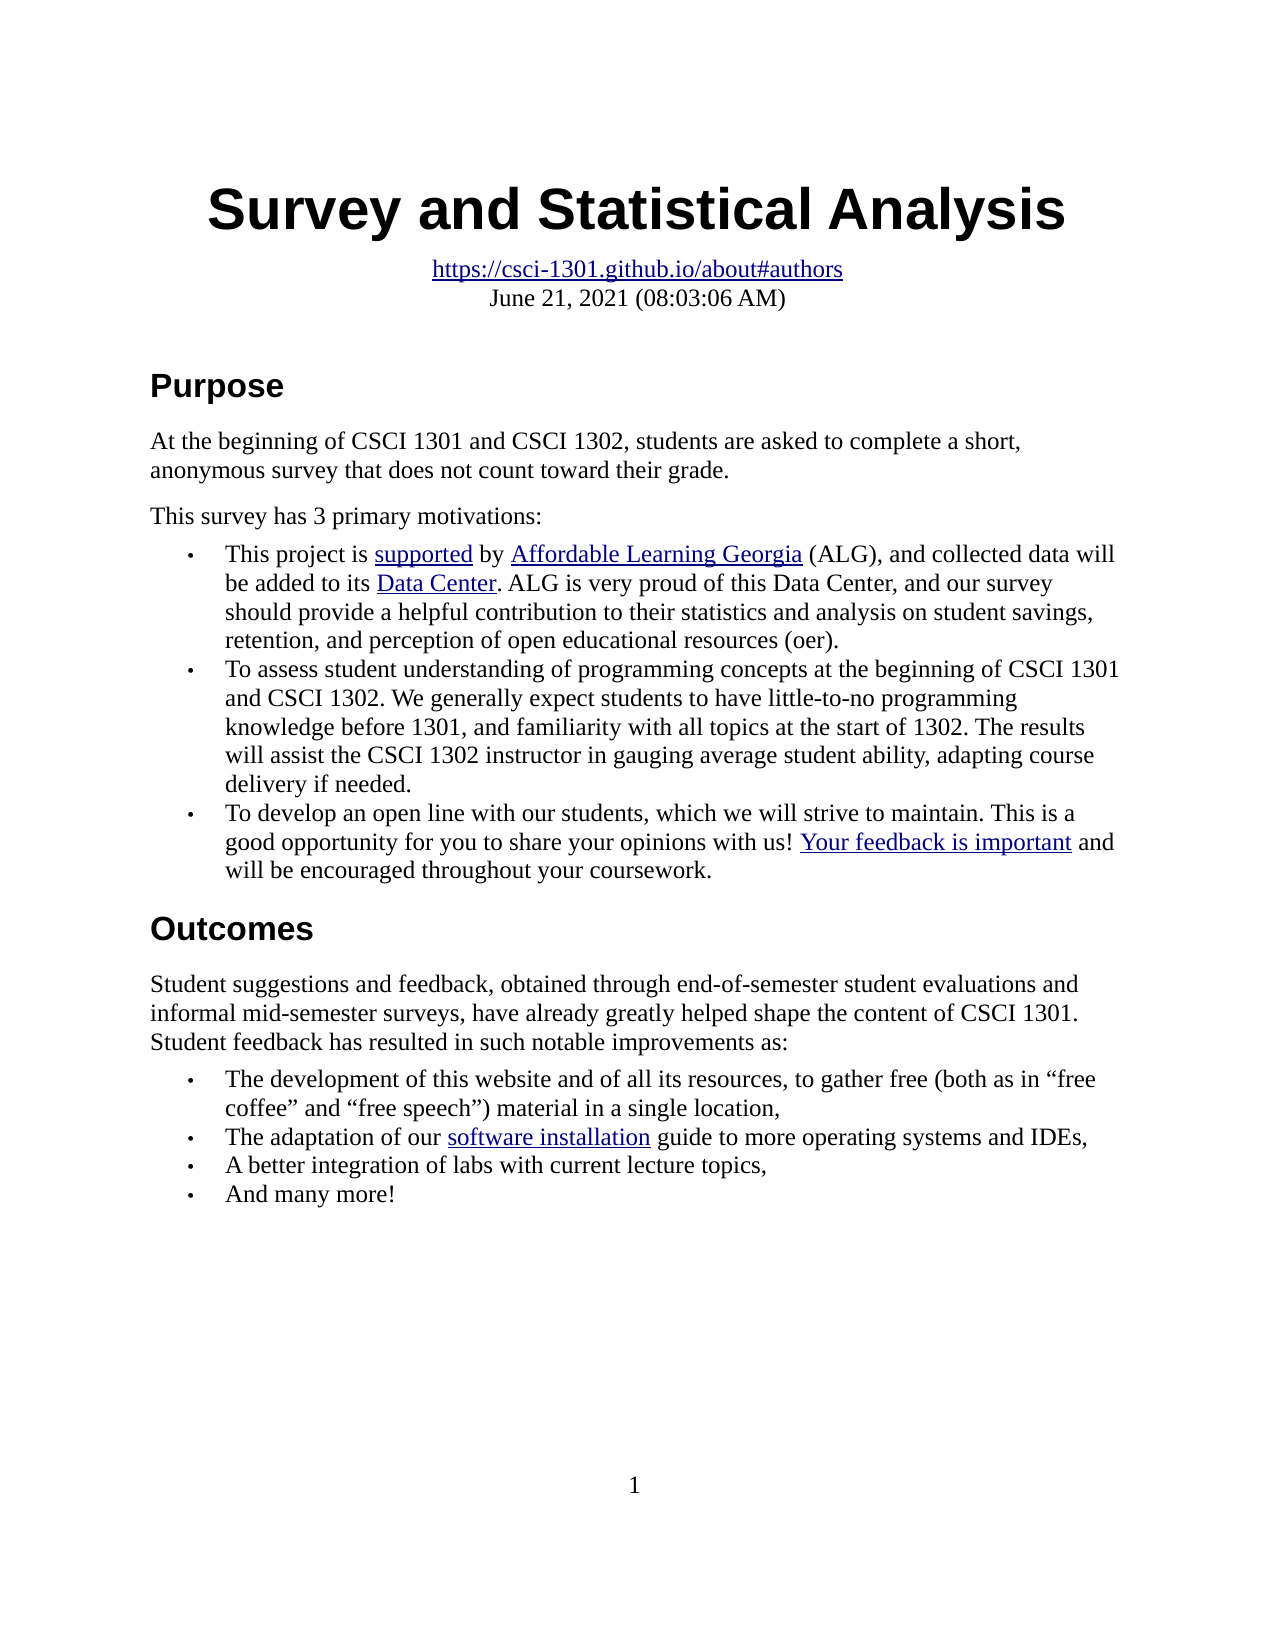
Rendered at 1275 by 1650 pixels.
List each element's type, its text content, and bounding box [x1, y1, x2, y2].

subtitle Outcomes [150, 909, 1125, 948]
subtitle Purpose [150, 366, 1125, 404]
text June 21, 2021 (08:03:06 AM) [150, 283, 1125, 312]
list And many more! [187, 1179, 1125, 1208]
list A better integration of labs with current lecture topics, [187, 1151, 1125, 1179]
list The development of this website and of all its resources, to gather free (both as in “free coffee” and “free speech”) material in a single location, [187, 1064, 1125, 1122]
list To develop an open line with our students, which we will strive to maintain. This is a good opportunity for you to share your opinions with us! Your feedback is important and will be encouraged throughout your coursework. [187, 798, 1125, 884]
list The adaptation of our software installation guide to more operating systems and IDEs, [187, 1122, 1125, 1151]
text This survey has 3 primary motivations: [150, 501, 1125, 530]
list To assess student understanding of programming concepts at the beginning of CSCI 1301 and CSCI 1302. We generally expect students to have little-to-no programming knowledge before 1301, and familiarity with all topics at the start of 1302. The results will assist the CSCI 1302 instructor in gauging average student ability, adapting course delivery if needed. [187, 654, 1125, 798]
text At the beginning of CSCI 1301 and CSCI 1302, students are asked to complete a short, anonymous survey that does not count toward their grade. [150, 426, 1125, 483]
text https://csci-1301.github.io/about#authors [150, 254, 1125, 283]
text Student suggestions and feedback, obtained through end-of-semester student evaluations and informal mid-semester surveys, have already greatly helped shape the content of CSCI 1301. Student feedback has resulted in such notable improvements as: [150, 969, 1125, 1055]
title Survey and Statistical Analysis [150, 175, 1125, 242]
list This project is supported by Affordable Learning Georgia (ALG), and collected data will be added to its Data Center. ALG is very proud of this Data Center, and our survey should provide a helpful contribution to their statistics and analysis on student savings, retention, and perception of open educational resources (oer). [187, 539, 1125, 654]
